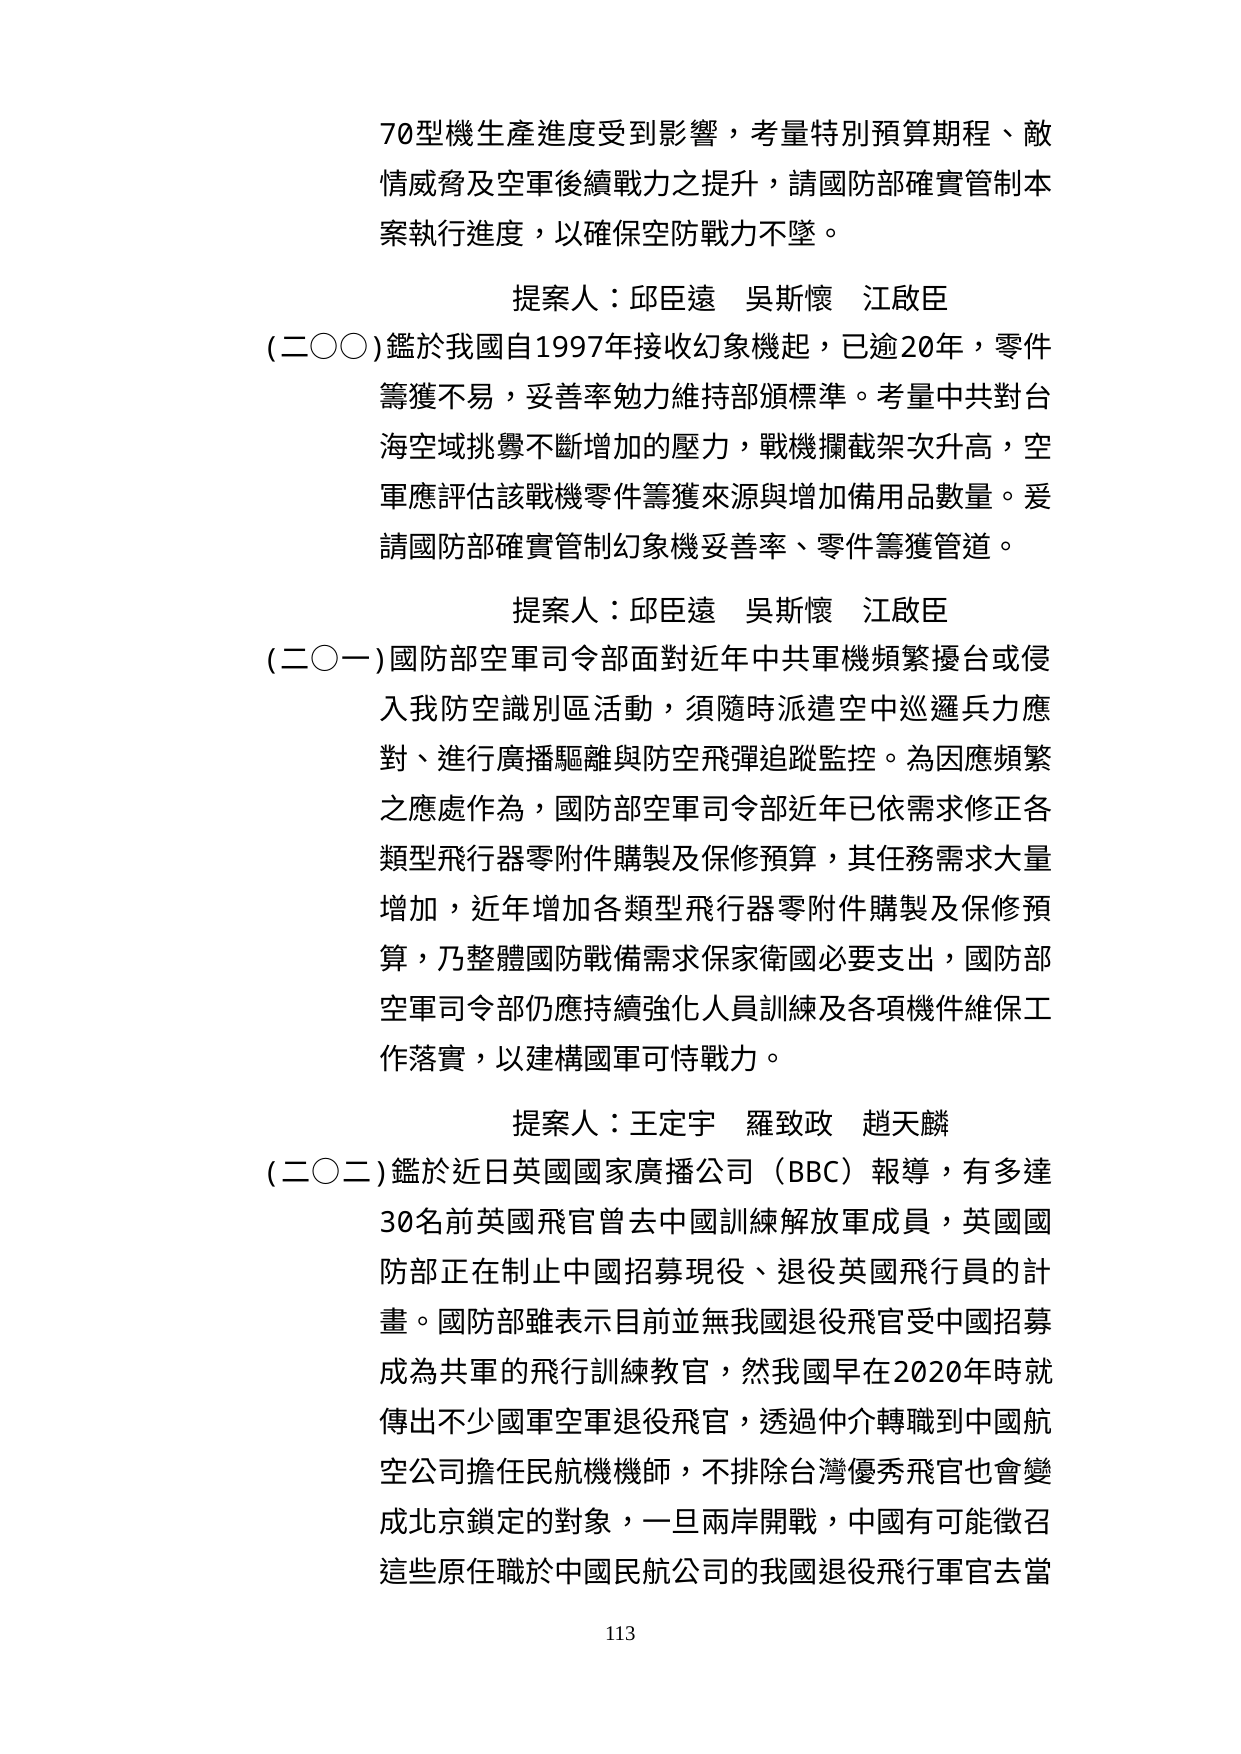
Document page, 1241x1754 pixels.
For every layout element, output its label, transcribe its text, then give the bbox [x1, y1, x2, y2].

text (二○一)國防部空軍司令部面對近年中共軍機頻繁擾台或侵入我防空識別區活動，須隨時派遣空中巡邏兵力應對、進行廣播驅離與防空飛彈追蹤監控。為因應頻繁之應處作為，國防部空軍司令部近年已依需求修正各類型飛行器零附件購製及保修預算，其任務需求大量增加，近年增加各類型飛行器零附件購製及保修預算，乃整體國防戰備需求保家衛國必要支出，國防部空軍司令部仍應持續強化人員訓練及各項機件維保工作落實，以建構國軍可恃戰力。 [262, 630, 1053, 1080]
text (二○○)鑑於我國自1997年接收幻象機起，已逾20年，零件籌獲不易，妥善率勉力維持部頒標準。考量中共對台海空域挑釁不斷增加的壓力，戰機攔截架次升高，空軍應評估該戰機零件籌獲來源與增加備用品數量。爰請國防部確實管制幻象機妥善率、零件籌獲管道。 [262, 317, 1053, 567]
text (二○二)鑑於近日英國國家廣播公司（BBC）報導，有多達30名前英國飛官曾去中國訓練解放軍成員，英國國防部正在制止中國招募現役、退役英國飛行員的計畫。國防部雖表示目前並無我國退役飛官受中國招募成為共軍的飛行訓練教官，然我國早在2020年時就傳出不少國軍空軍退役飛官，透過仲介轉職到中國航空公司擔任民航機機師，不排除台灣優秀飛官也會變成北京鎖定的對象，一旦兩岸開戰，中國有可能徵召這些原任職於中國民航公司的我國退役飛行軍官去當 [262, 1142, 1053, 1592]
text 提案人：邱臣遠 吳斯懷 江啟臣 [512, 567, 1053, 630]
text 提案人：王定宇 羅致政 趙天麟 [512, 1080, 1053, 1142]
text 70型機生產進度受到影響，考量特別預算期程、敵情威脅及空軍後續戰力之提升，請國防部確實管制本案執行進度，以確保空防戰力不墜。 [262, 105, 1053, 255]
text 提案人：邱臣遠 吳斯懷 江啟臣 [512, 255, 1053, 317]
